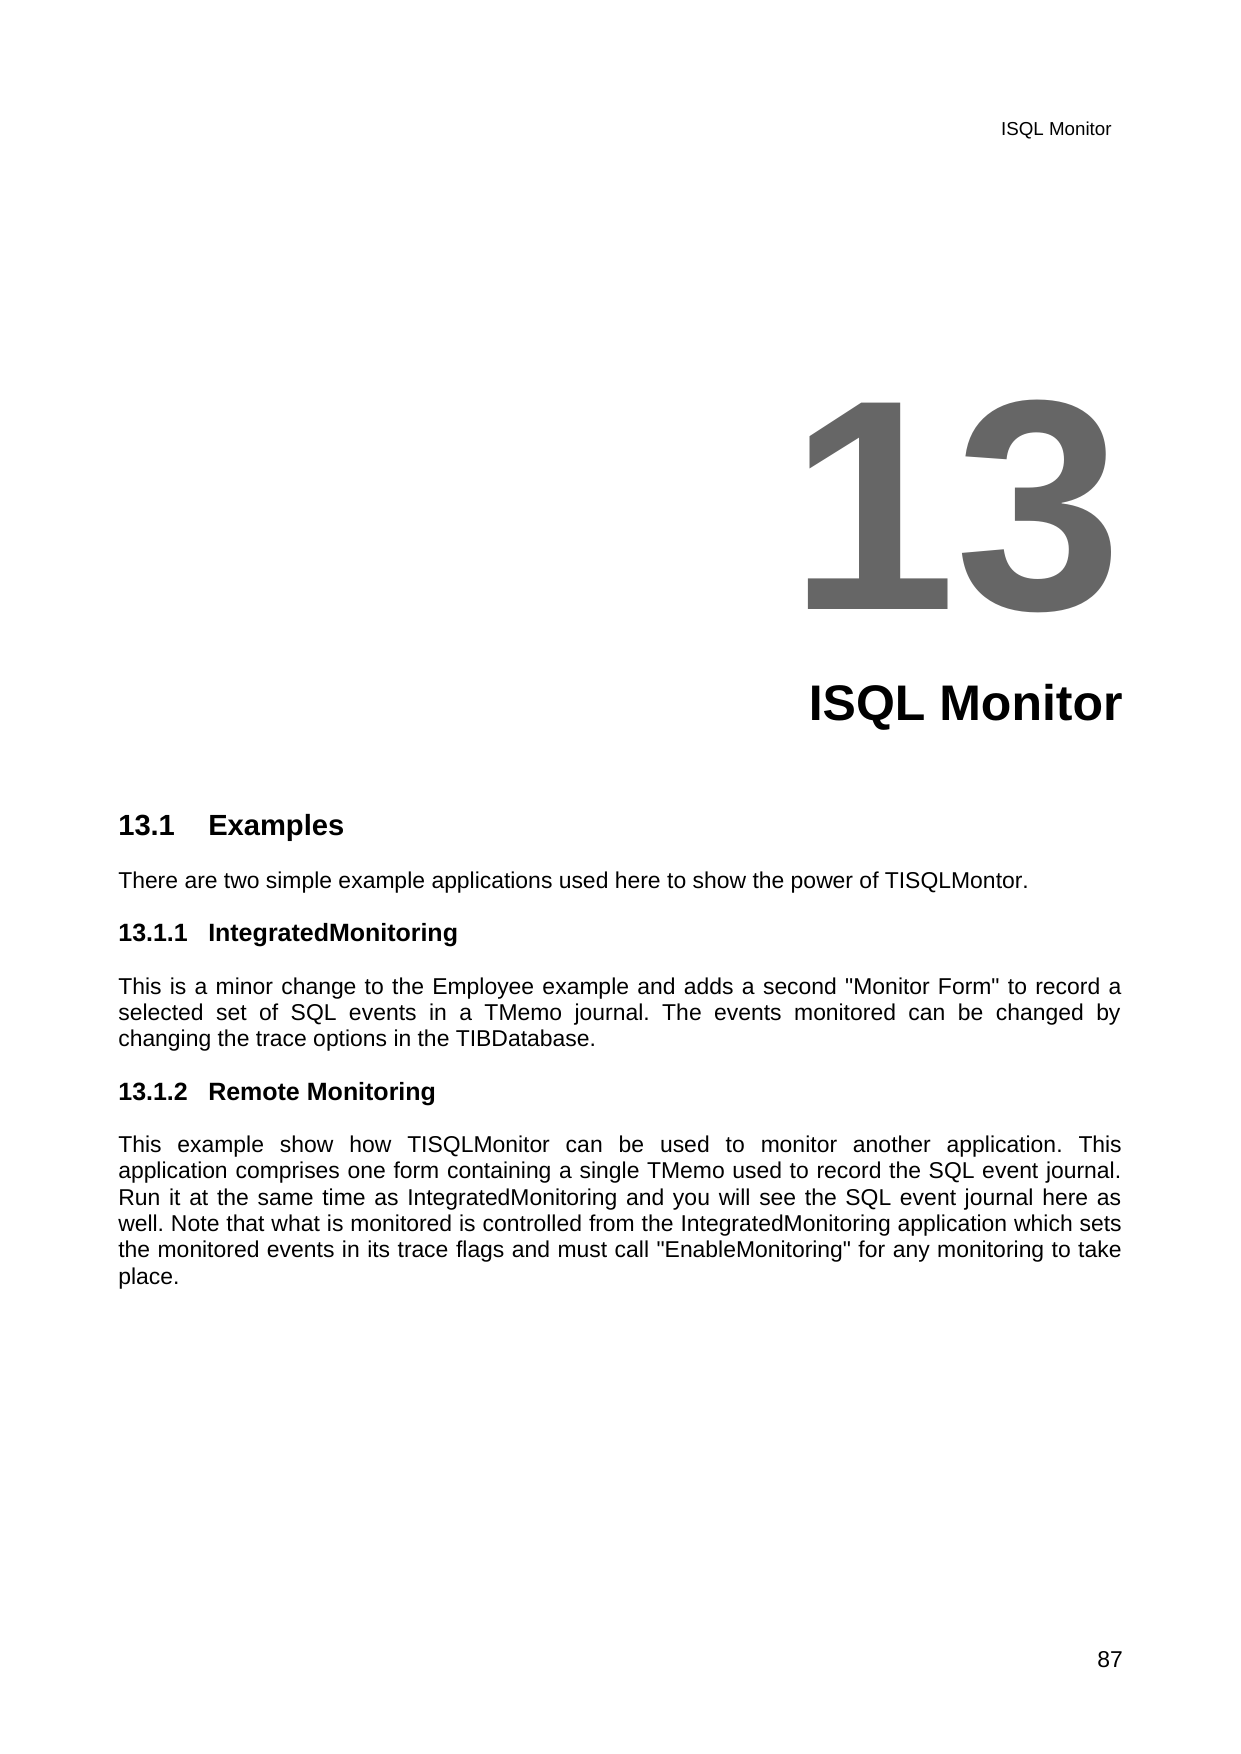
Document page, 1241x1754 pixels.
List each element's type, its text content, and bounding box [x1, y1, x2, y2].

subtitle Examples [118, 808, 1122, 842]
subtitle ISQL Monitor [81, 328, 1122, 731]
text This example show how TISQLMonitor can be used to monitor another application. This application comprises one form containing a single TMemo used to record the SQL event journal. Run it at the same time as IntegratedMonitoring and you will see the SQL event journal here as well. Note that what is monitored is controlled from the IntegratedMonitoring application which sets the monitored events in its trace flags and must call "EnableMonitoring" for any monitoring to take place. [118, 1131, 1122, 1289]
subtitle IntegratedMonitoring [118, 918, 1122, 947]
text There are two simple example applications used here to show the power of TISQLMontor. [118, 867, 1122, 893]
subtitle Remote Monitoring [118, 1077, 1122, 1106]
text This is a minor change to the Employee example and adds a second "Monitor Form" to record a selected set of SQL events in a TMemo journal. The events monitored can be changed by changing the trace options in the TIBDatabase. [118, 973, 1122, 1052]
